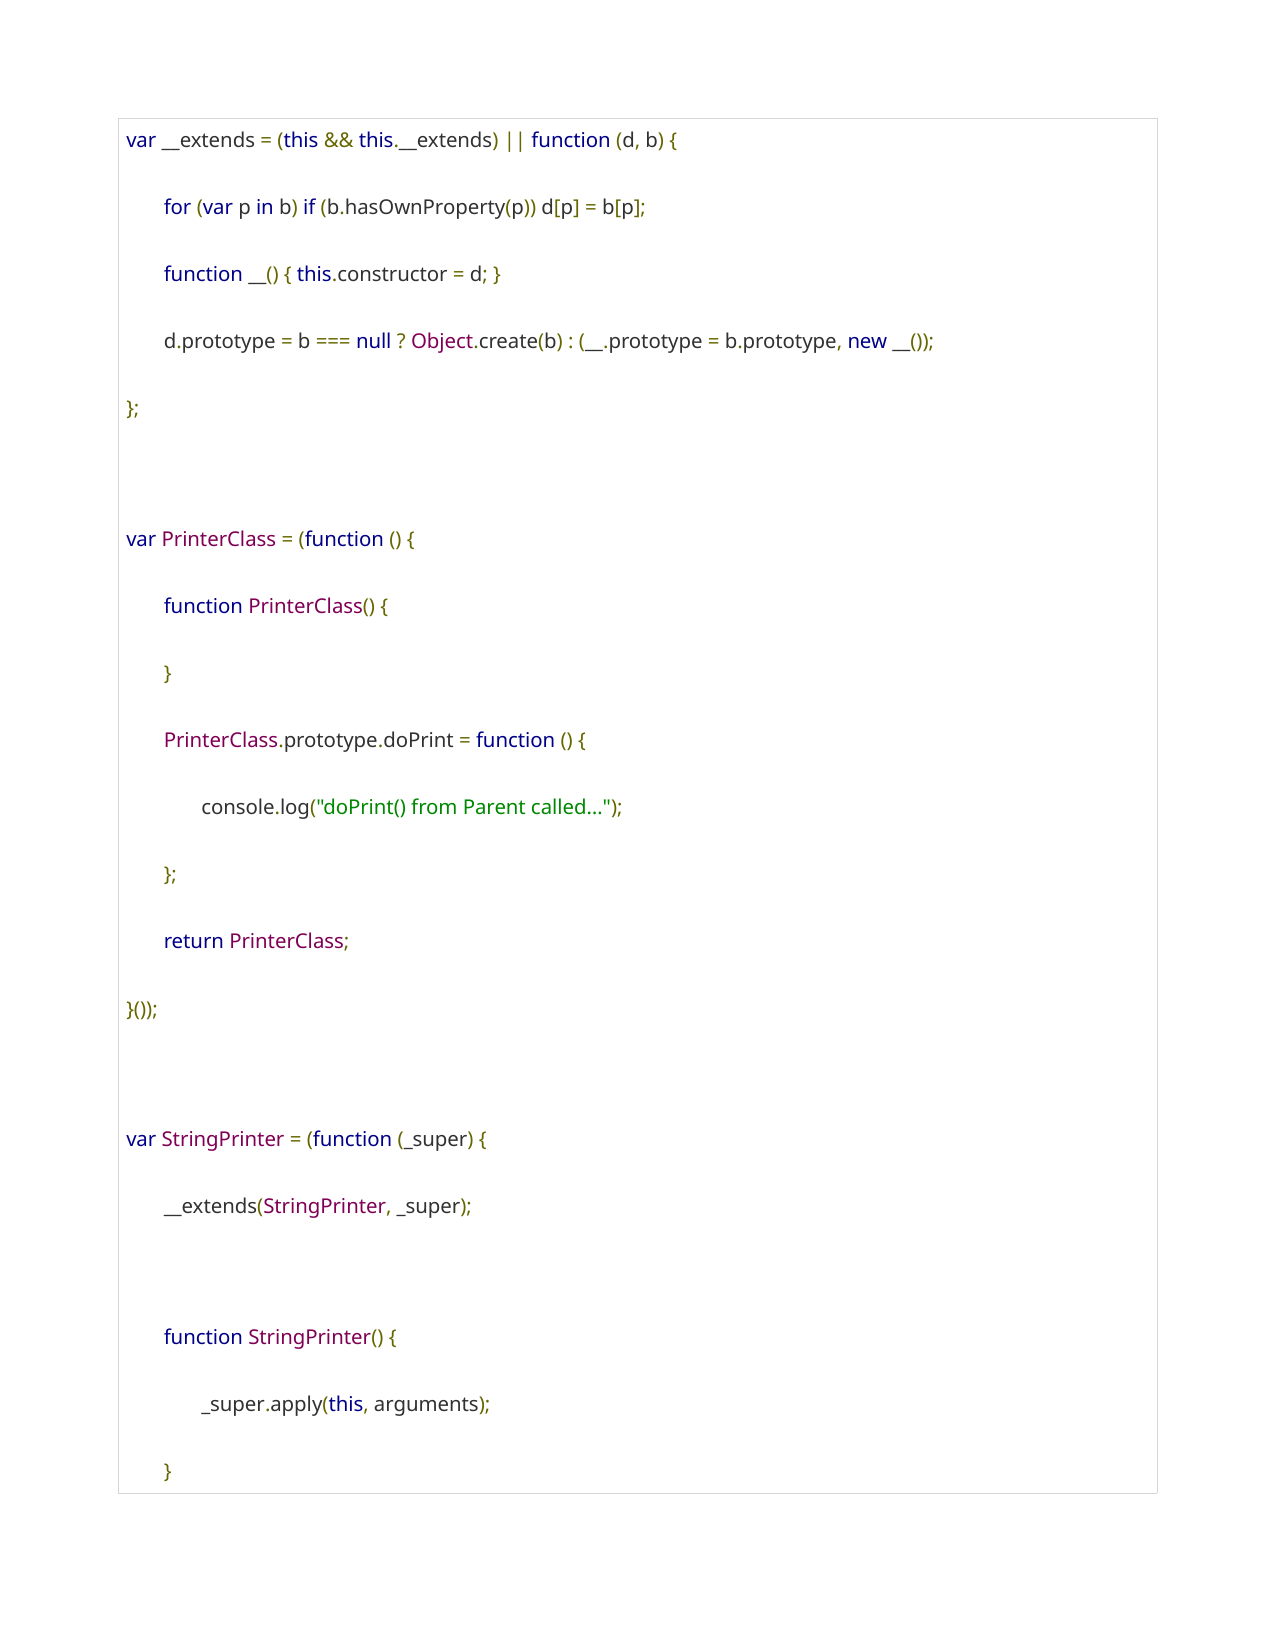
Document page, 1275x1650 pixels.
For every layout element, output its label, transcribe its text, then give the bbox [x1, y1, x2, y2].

text _super.apply(this, arguments); [119, 1382, 1157, 1418]
text for (var p in b) if (b.hasOwnProperty(p)) d[p] = b[p]; [119, 185, 1157, 221]
text PrinterClass.prototype.doPrint = function () { [119, 718, 1157, 754]
text } [119, 1449, 1157, 1493]
text }()); [119, 986, 1157, 1022]
text console.log("doPrint() from Parent called…"); [119, 785, 1157, 821]
text }; [119, 386, 1157, 422]
text function StringPrinter() { [119, 1315, 1157, 1351]
text var PrinterClass = (function () { [119, 517, 1157, 553]
text } [119, 651, 1157, 687]
text }; [119, 852, 1157, 888]
text var StringPrinter = (function (_super) { [119, 1117, 1157, 1153]
text var __extends = (this && this.__extends) || function (d, b) { [119, 119, 1157, 154]
text __extends(StringPrinter, _super); [119, 1184, 1157, 1220]
text d.prototype = b === null ? Object.create(b) : (__.prototype = b.prototype, new __()); [119, 319, 1157, 355]
text return PrinterClass; [119, 919, 1157, 955]
text function __() { this.constructor = d; } [119, 252, 1157, 288]
text function PrinterClass() { [119, 584, 1157, 620]
